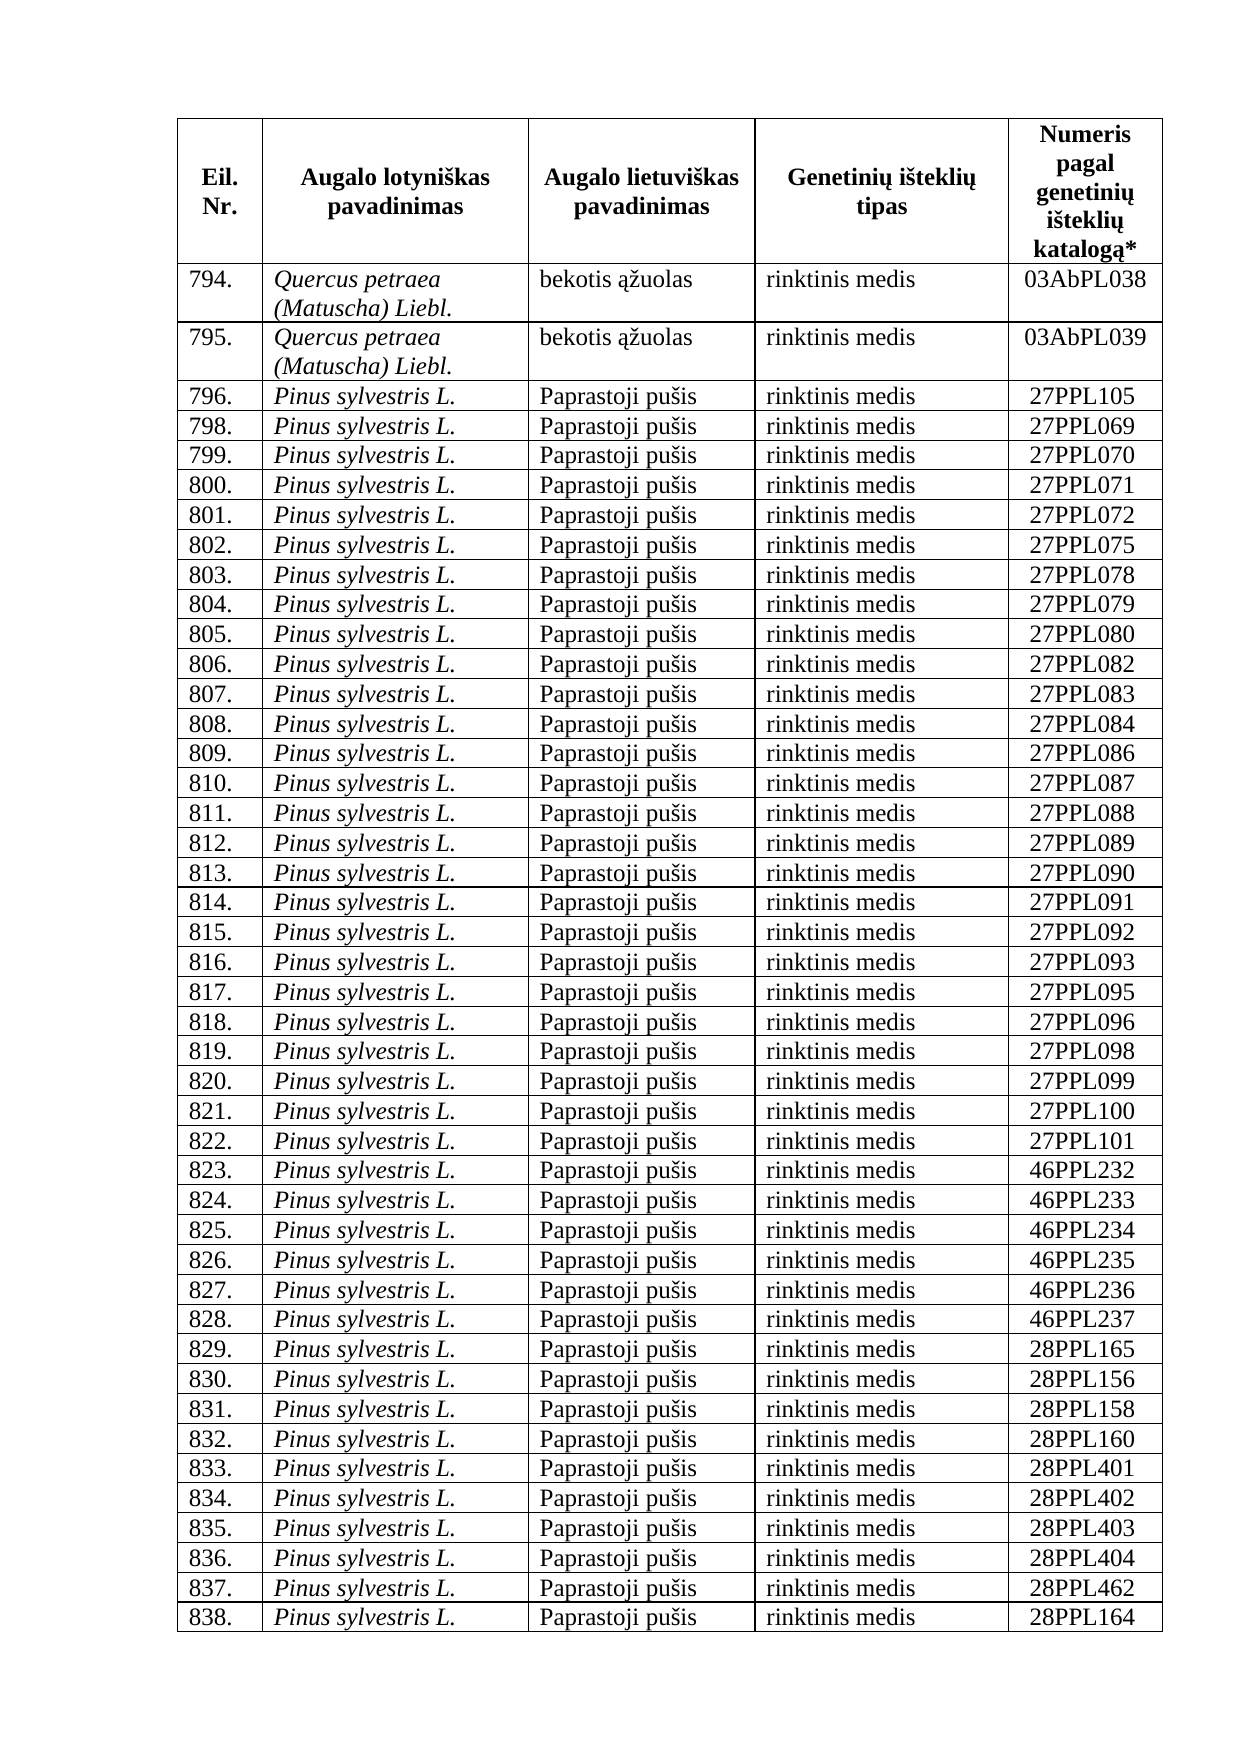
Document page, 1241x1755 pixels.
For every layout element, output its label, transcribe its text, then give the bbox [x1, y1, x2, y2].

table_cell 814. [178, 888, 262, 916]
table_cell 27PPL071 [1009, 470, 1162, 499]
table_cell Pinus sylvestris L. [263, 1424, 528, 1452]
table_cell 813. [178, 858, 262, 886]
table_cell 815. [178, 917, 262, 946]
table_cell rinktinis medis [756, 1007, 1008, 1035]
table_cell Paprastoji pušis [529, 679, 754, 708]
table_cell Pinus sylvestris L. [263, 1007, 528, 1035]
table_cell 27PPL101 [1009, 1126, 1162, 1154]
table_cell Quercus petraea (Matuscha) Liebl. [263, 264, 528, 321]
table_cell 28PPL402 [1009, 1483, 1162, 1512]
table_cell rinktinis medis [756, 264, 1008, 321]
table_cell 800. [178, 470, 262, 499]
table_cell Paprastoji pušis [529, 1573, 754, 1601]
table_cell Pinus sylvestris L. [263, 1215, 528, 1244]
table_cell rinktinis medis [756, 411, 1008, 439]
table_cell 824. [178, 1185, 262, 1214]
table_cell Paprastoji pušis [529, 1215, 754, 1244]
table_cell 27PPL096 [1009, 1007, 1162, 1035]
table_cell Pinus sylvestris L. [263, 679, 528, 708]
table_cell Pinus sylvestris L. [263, 1066, 528, 1095]
table_cell rinktinis medis [756, 470, 1008, 499]
table_cell Paprastoji pušis [529, 1156, 754, 1184]
table_cell rinktinis medis [756, 1454, 1008, 1482]
table_cell rinktinis medis [756, 768, 1008, 797]
table_cell 03AbPL039 [1009, 323, 1162, 380]
table_cell Pinus sylvestris L. [263, 1245, 528, 1274]
table_cell Paprastoji pušis [529, 530, 754, 559]
table_cell Paprastoji pušis [529, 441, 754, 469]
table_cell Paprastoji pušis [529, 858, 754, 886]
table_cell rinktinis medis [756, 858, 1008, 886]
table_cell 802. [178, 530, 262, 559]
table_cell Paprastoji pušis [529, 560, 754, 588]
table_cell Paprastoji pušis [529, 1454, 754, 1482]
table_cell 795. [178, 323, 262, 380]
table_cell rinktinis medis [756, 1573, 1008, 1601]
table_cell rinktinis medis [756, 619, 1008, 648]
table_header Augalo lietuviškas pavadinimas [529, 119, 754, 263]
table_cell rinktinis medis [756, 1543, 1008, 1572]
table_cell Pinus sylvestris L. [263, 1543, 528, 1572]
table_cell Pinus sylvestris L. [263, 1603, 528, 1631]
table_cell 27PPL084 [1009, 709, 1162, 737]
table_cell rinktinis medis [756, 441, 1008, 469]
table_cell Paprastoji pušis [529, 1483, 754, 1512]
table_header Eil. Nr. [178, 119, 262, 263]
table_cell 812. [178, 828, 262, 857]
table_cell 27PPL098 [1009, 1036, 1162, 1065]
table_cell Pinus sylvestris L. [263, 828, 528, 857]
table_cell rinktinis medis [756, 1364, 1008, 1393]
table_cell Pinus sylvestris L. [263, 768, 528, 797]
table_cell 827. [178, 1275, 262, 1303]
table_cell bekotis ąžuolas [529, 323, 754, 380]
table_cell Paprastoji pušis [529, 1096, 754, 1125]
table_cell 27PPL080 [1009, 619, 1162, 648]
table_cell 805. [178, 619, 262, 648]
table_header Genetinių išteklių tipas [756, 119, 1008, 263]
table_cell Paprastoji pušis [529, 1185, 754, 1214]
table_cell 28PPL158 [1009, 1394, 1162, 1423]
table_cell 820. [178, 1066, 262, 1095]
table_cell 798. [178, 411, 262, 439]
table_cell Pinus sylvestris L. [263, 1036, 528, 1065]
table_cell Pinus sylvestris L. [263, 1185, 528, 1214]
table_cell 28PPL165 [1009, 1334, 1162, 1363]
table_cell 809. [178, 739, 262, 767]
table_cell 818. [178, 1007, 262, 1035]
table_cell Paprastoji pušis [529, 947, 754, 976]
table_cell Pinus sylvestris L. [263, 381, 528, 410]
table_cell 28PPL401 [1009, 1454, 1162, 1482]
table_cell rinktinis medis [756, 1275, 1008, 1303]
table_cell rinktinis medis [756, 679, 1008, 708]
table_cell 27PPL093 [1009, 947, 1162, 976]
table_cell 834. [178, 1483, 262, 1512]
table_cell rinktinis medis [756, 1126, 1008, 1154]
table_cell 831. [178, 1394, 262, 1423]
table_cell 833. [178, 1454, 262, 1482]
table_cell Paprastoji pušis [529, 1543, 754, 1572]
table_cell rinktinis medis [756, 977, 1008, 1006]
table_cell 808. [178, 709, 262, 737]
table_cell 823. [178, 1156, 262, 1184]
table_cell rinktinis medis [756, 1513, 1008, 1542]
table_cell rinktinis medis [756, 1066, 1008, 1095]
table_cell 799. [178, 441, 262, 469]
table_cell Pinus sylvestris L. [263, 739, 528, 767]
table_cell 28PPL160 [1009, 1424, 1162, 1452]
table_cell 794. [178, 264, 262, 321]
table_cell rinktinis medis [756, 500, 1008, 529]
table_cell 837. [178, 1573, 262, 1601]
table_cell 27PPL091 [1009, 888, 1162, 916]
table_cell rinktinis medis [756, 323, 1008, 380]
table_cell rinktinis medis [756, 560, 1008, 588]
table_cell rinktinis medis [756, 590, 1008, 618]
table_cell Pinus sylvestris L. [263, 649, 528, 678]
table_cell Pinus sylvestris L. [263, 888, 528, 916]
table_cell 27PPL100 [1009, 1096, 1162, 1125]
table_cell rinktinis medis [756, 709, 1008, 737]
table_cell Paprastoji pušis [529, 828, 754, 857]
table_cell 27PPL070 [1009, 441, 1162, 469]
table_cell rinktinis medis [756, 1036, 1008, 1065]
table_cell Paprastoji pušis [529, 1334, 754, 1363]
table_cell Quercus petraea (Matuscha) Liebl. [263, 323, 528, 380]
table_cell 27PPL075 [1009, 530, 1162, 559]
table_cell rinktinis medis [756, 947, 1008, 976]
table_cell 826. [178, 1245, 262, 1274]
table_cell rinktinis medis [756, 530, 1008, 559]
table_cell 28PPL403 [1009, 1513, 1162, 1542]
table_cell rinktinis medis [756, 1185, 1008, 1214]
table_cell Paprastoji pušis [529, 1007, 754, 1035]
table_cell 28PPL404 [1009, 1543, 1162, 1572]
table_cell Paprastoji pušis [529, 1513, 754, 1542]
table_cell Paprastoji pušis [529, 1424, 754, 1452]
table_cell Pinus sylvestris L. [263, 560, 528, 588]
table_cell Pinus sylvestris L. [263, 1394, 528, 1423]
table_cell Pinus sylvestris L. [263, 1275, 528, 1303]
table_cell 27PPL069 [1009, 411, 1162, 439]
table_cell Pinus sylvestris L. [263, 977, 528, 1006]
table_cell 27PPL105 [1009, 381, 1162, 410]
table_cell Paprastoji pušis [529, 619, 754, 648]
table_cell Pinus sylvestris L. [263, 1334, 528, 1363]
table_cell 822. [178, 1126, 262, 1154]
table_header Numeris pagal genetinių išteklių katalogą* [1009, 119, 1162, 263]
table_cell Pinus sylvestris L. [263, 441, 528, 469]
table_cell rinktinis medis [756, 828, 1008, 857]
table_cell Paprastoji pušis [529, 1245, 754, 1274]
table_cell Pinus sylvestris L. [263, 619, 528, 648]
table_cell rinktinis medis [756, 1334, 1008, 1363]
table_cell 819. [178, 1036, 262, 1065]
table_cell Paprastoji pušis [529, 411, 754, 439]
table_cell 836. [178, 1543, 262, 1572]
table_cell 801. [178, 500, 262, 529]
table_cell Pinus sylvestris L. [263, 1096, 528, 1125]
table_cell Paprastoji pušis [529, 470, 754, 499]
table_cell Pinus sylvestris L. [263, 917, 528, 946]
table_header Augalo lotyniškas pavadinimas [263, 119, 528, 263]
table_cell Pinus sylvestris L. [263, 500, 528, 529]
table_cell 811. [178, 798, 262, 827]
table_cell rinktinis medis [756, 739, 1008, 767]
table_cell bekotis ąžuolas [529, 264, 754, 321]
table_cell 28PPL164 [1009, 1603, 1162, 1631]
table_cell 825. [178, 1215, 262, 1244]
table_cell rinktinis medis [756, 798, 1008, 827]
table_cell 806. [178, 649, 262, 678]
table_cell Pinus sylvestris L. [263, 1305, 528, 1333]
table_cell Paprastoji pušis [529, 709, 754, 737]
table_cell Paprastoji pušis [529, 917, 754, 946]
table_cell 829. [178, 1334, 262, 1363]
table_cell rinktinis medis [756, 1305, 1008, 1333]
table_cell 803. [178, 560, 262, 588]
table_cell Pinus sylvestris L. [263, 470, 528, 499]
table_cell 27PPL095 [1009, 977, 1162, 1006]
table_cell 27PPL086 [1009, 739, 1162, 767]
table_cell Paprastoji pušis [529, 381, 754, 410]
table_cell 817. [178, 977, 262, 1006]
table_cell 830. [178, 1364, 262, 1393]
table_cell 838. [178, 1603, 262, 1631]
table_cell 27PPL079 [1009, 590, 1162, 618]
table_cell 804. [178, 590, 262, 618]
table_cell rinktinis medis [756, 1483, 1008, 1512]
table_cell 28PPL462 [1009, 1573, 1162, 1601]
table_cell Paprastoji pušis [529, 1036, 754, 1065]
table_cell Paprastoji pušis [529, 1066, 754, 1095]
table_cell 46PPL232 [1009, 1156, 1162, 1184]
table_cell Paprastoji pušis [529, 888, 754, 916]
table_cell Paprastoji pušis [529, 1126, 754, 1154]
table_cell 03AbPL038 [1009, 264, 1162, 321]
table_cell Pinus sylvestris L. [263, 1454, 528, 1482]
table_cell 27PPL089 [1009, 828, 1162, 857]
table_cell 807. [178, 679, 262, 708]
table_cell Pinus sylvestris L. [263, 709, 528, 737]
table_cell 27PPL090 [1009, 858, 1162, 886]
table_cell Pinus sylvestris L. [263, 590, 528, 618]
table_cell 46PPL235 [1009, 1245, 1162, 1274]
table_cell 835. [178, 1513, 262, 1542]
table_cell Pinus sylvestris L. [263, 1483, 528, 1512]
table_cell 27PPL083 [1009, 679, 1162, 708]
table_cell 27PPL078 [1009, 560, 1162, 588]
table_cell Paprastoji pušis [529, 1275, 754, 1303]
table_cell 28PPL156 [1009, 1364, 1162, 1393]
table_cell 27PPL099 [1009, 1066, 1162, 1095]
table_cell Paprastoji pušis [529, 1364, 754, 1393]
table_cell Pinus sylvestris L. [263, 947, 528, 976]
table_cell 27PPL072 [1009, 500, 1162, 529]
table_cell Paprastoji pušis [529, 1603, 754, 1631]
table_cell Pinus sylvestris L. [263, 1126, 528, 1154]
table_cell Paprastoji pušis [529, 768, 754, 797]
table_cell Paprastoji pušis [529, 649, 754, 678]
table_cell Pinus sylvestris L. [263, 1573, 528, 1601]
table_cell 832. [178, 1424, 262, 1452]
table_cell Paprastoji pušis [529, 977, 754, 1006]
table_cell 810. [178, 768, 262, 797]
table_cell Paprastoji pušis [529, 1305, 754, 1333]
table_cell 46PPL233 [1009, 1185, 1162, 1214]
table_cell Pinus sylvestris L. [263, 1513, 528, 1542]
table_cell 46PPL234 [1009, 1215, 1162, 1244]
table_cell Pinus sylvestris L. [263, 1156, 528, 1184]
table_cell Paprastoji pušis [529, 500, 754, 529]
table_cell rinktinis medis [756, 1215, 1008, 1244]
table_cell rinktinis medis [756, 1245, 1008, 1274]
table_cell rinktinis medis [756, 1603, 1008, 1631]
table_cell 27PPL088 [1009, 798, 1162, 827]
table_cell 821. [178, 1096, 262, 1125]
table_cell rinktinis medis [756, 1394, 1008, 1423]
table_cell Pinus sylvestris L. [263, 858, 528, 886]
table_cell rinktinis medis [756, 1096, 1008, 1125]
table_cell Pinus sylvestris L. [263, 530, 528, 559]
table_cell Paprastoji pušis [529, 739, 754, 767]
table_cell 46PPL236 [1009, 1275, 1162, 1303]
table_cell Pinus sylvestris L. [263, 1364, 528, 1393]
table_cell Pinus sylvestris L. [263, 798, 528, 827]
table_cell rinktinis medis [756, 649, 1008, 678]
table_cell rinktinis medis [756, 1156, 1008, 1184]
table_cell 828. [178, 1305, 262, 1333]
table_cell rinktinis medis [756, 381, 1008, 410]
table_cell 27PPL087 [1009, 768, 1162, 797]
table_cell 816. [178, 947, 262, 976]
table_cell 27PPL092 [1009, 917, 1162, 946]
table_cell rinktinis medis [756, 888, 1008, 916]
table_cell rinktinis medis [756, 917, 1008, 946]
table_cell Paprastoji pušis [529, 590, 754, 618]
table_cell Paprastoji pušis [529, 1394, 754, 1423]
table_cell Pinus sylvestris L. [263, 411, 528, 439]
table_cell rinktinis medis [756, 1424, 1008, 1452]
table_cell Paprastoji pušis [529, 798, 754, 827]
table_cell 796. [178, 381, 262, 410]
table_cell 27PPL082 [1009, 649, 1162, 678]
table_cell 46PPL237 [1009, 1305, 1162, 1333]
